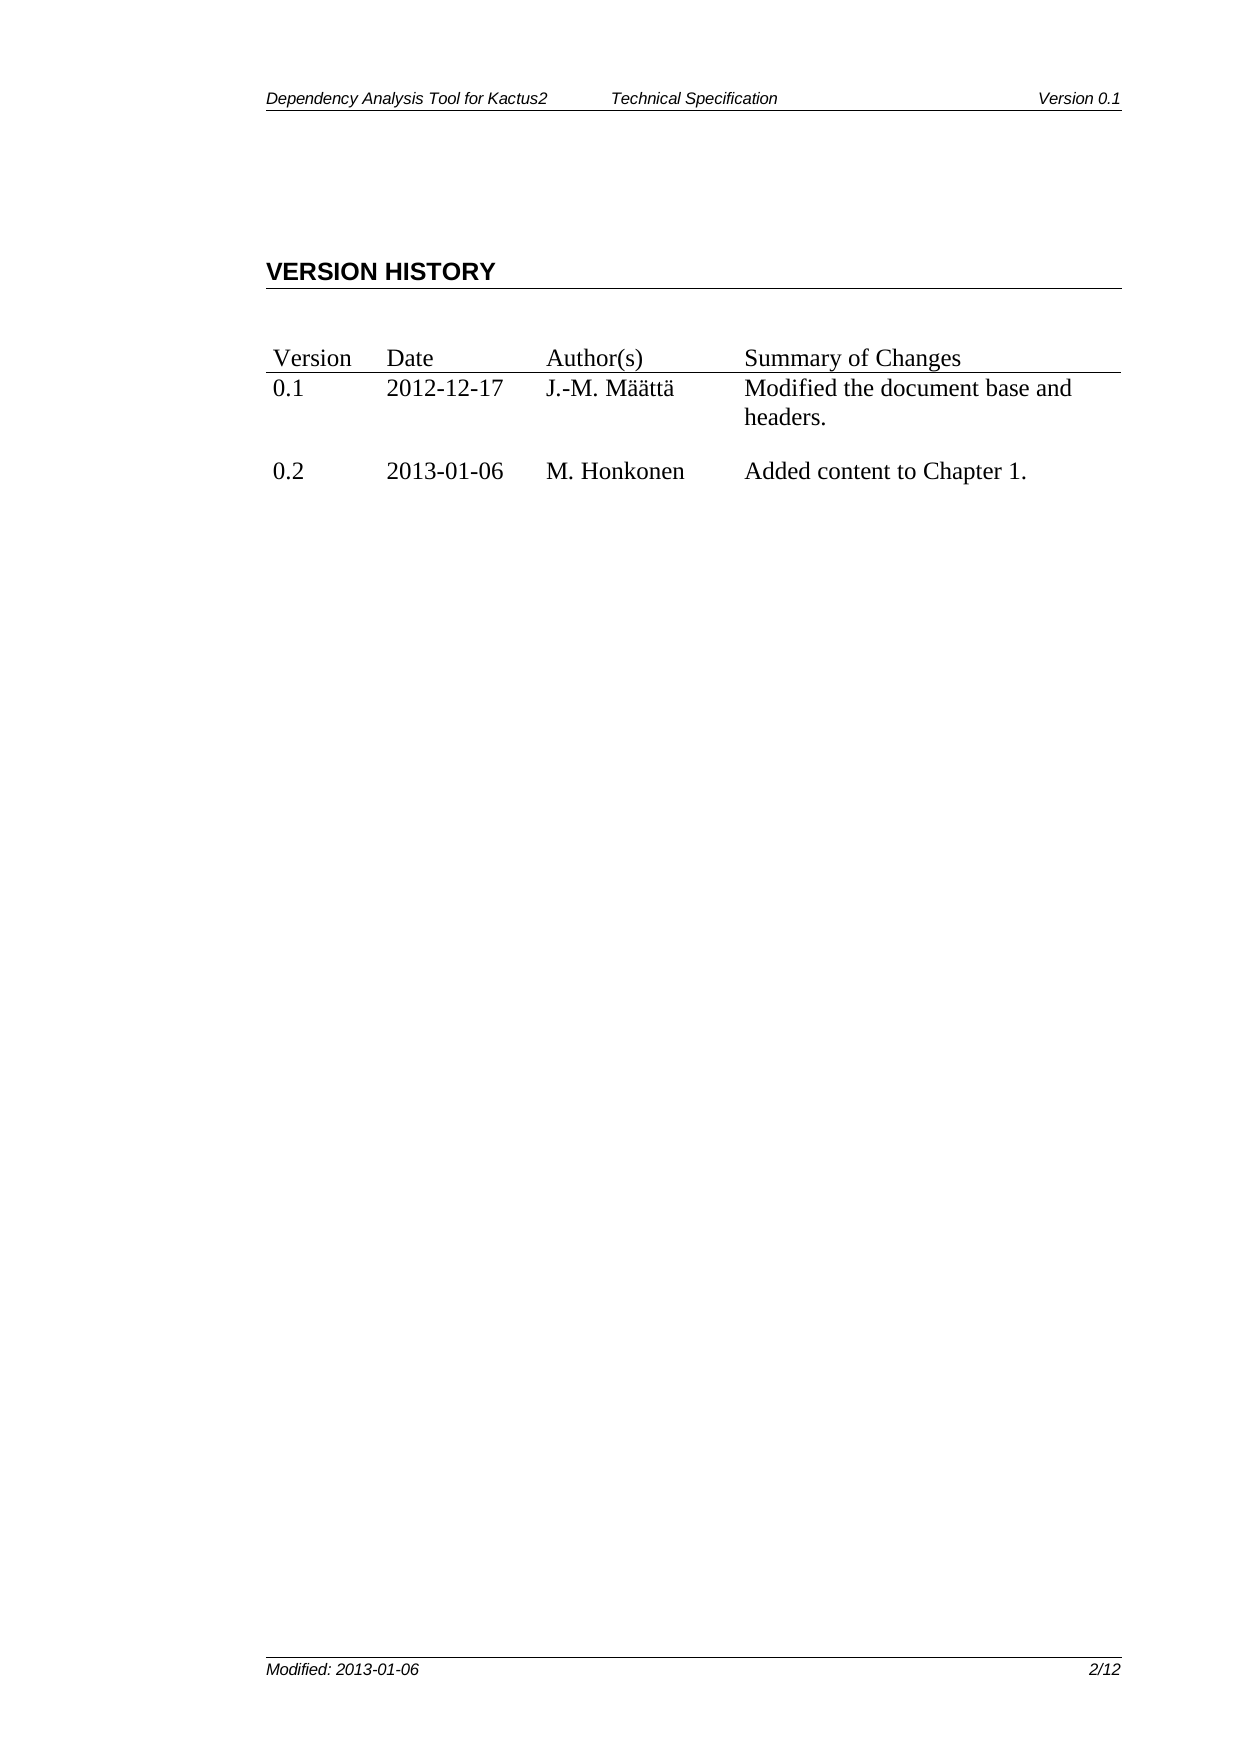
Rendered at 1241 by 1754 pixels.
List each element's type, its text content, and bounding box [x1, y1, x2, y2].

table_cell M. Honkonen [535, 456, 733, 510]
table_cell [535, 725, 733, 779]
table_cell J.-M. Määttä [535, 373, 733, 456]
table_cell 0.2 [266, 456, 375, 510]
table_cell [535, 887, 733, 941]
table_cell [266, 833, 375, 887]
table_cell [535, 564, 733, 617]
list Version History [266, 257, 1122, 288]
table_cell [535, 671, 733, 725]
table_cell [375, 779, 534, 833]
table_cell [375, 887, 534, 941]
table_cell [375, 510, 534, 563]
table_cell [266, 1048, 375, 1102]
table_cell [733, 510, 1121, 563]
table_cell [375, 833, 534, 887]
table_cell Added content to Chapter 1. [733, 456, 1121, 510]
table_header Author(s) [535, 343, 733, 372]
table_cell [375, 1048, 534, 1102]
table_cell [375, 618, 534, 671]
table_cell [375, 1102, 534, 1156]
table_header Version [266, 343, 375, 372]
table_cell 0.1 [266, 373, 375, 456]
table_cell [266, 887, 375, 941]
table_cell 2013-01-06 [375, 456, 534, 510]
table_cell [733, 779, 1121, 833]
table_cell [266, 671, 375, 725]
table_cell [266, 618, 375, 671]
table_header Date [375, 343, 534, 372]
table_cell [266, 994, 375, 1048]
table_cell [535, 1102, 733, 1156]
table_cell [266, 510, 375, 563]
table_cell [535, 779, 733, 833]
table_cell [535, 618, 733, 671]
table_cell [266, 564, 375, 617]
table_cell [733, 1048, 1121, 1102]
table_cell [733, 994, 1121, 1048]
table_cell [375, 994, 534, 1048]
table_cell [733, 1102, 1121, 1156]
table_cell [266, 1102, 375, 1156]
table_cell [266, 725, 375, 779]
table_cell [733, 941, 1121, 994]
table_cell [266, 779, 375, 833]
table_cell [375, 941, 534, 994]
table_cell [733, 887, 1121, 941]
table_cell [375, 725, 534, 779]
table_cell Modified the document base and headers. [733, 373, 1121, 456]
table_cell [535, 1048, 733, 1102]
table_cell [733, 564, 1121, 617]
table_cell [266, 941, 375, 994]
table_cell [733, 725, 1121, 779]
table_cell [535, 994, 733, 1048]
table_cell [535, 941, 733, 994]
table_cell [535, 510, 733, 563]
table_cell [535, 833, 733, 887]
table_header Summary of Changes [733, 343, 1121, 372]
table_cell [375, 564, 534, 617]
table_cell [733, 618, 1121, 671]
table_cell 2012-12-17 [375, 373, 534, 456]
table_cell [733, 671, 1121, 725]
table_cell [375, 671, 534, 725]
table_cell [733, 833, 1121, 887]
